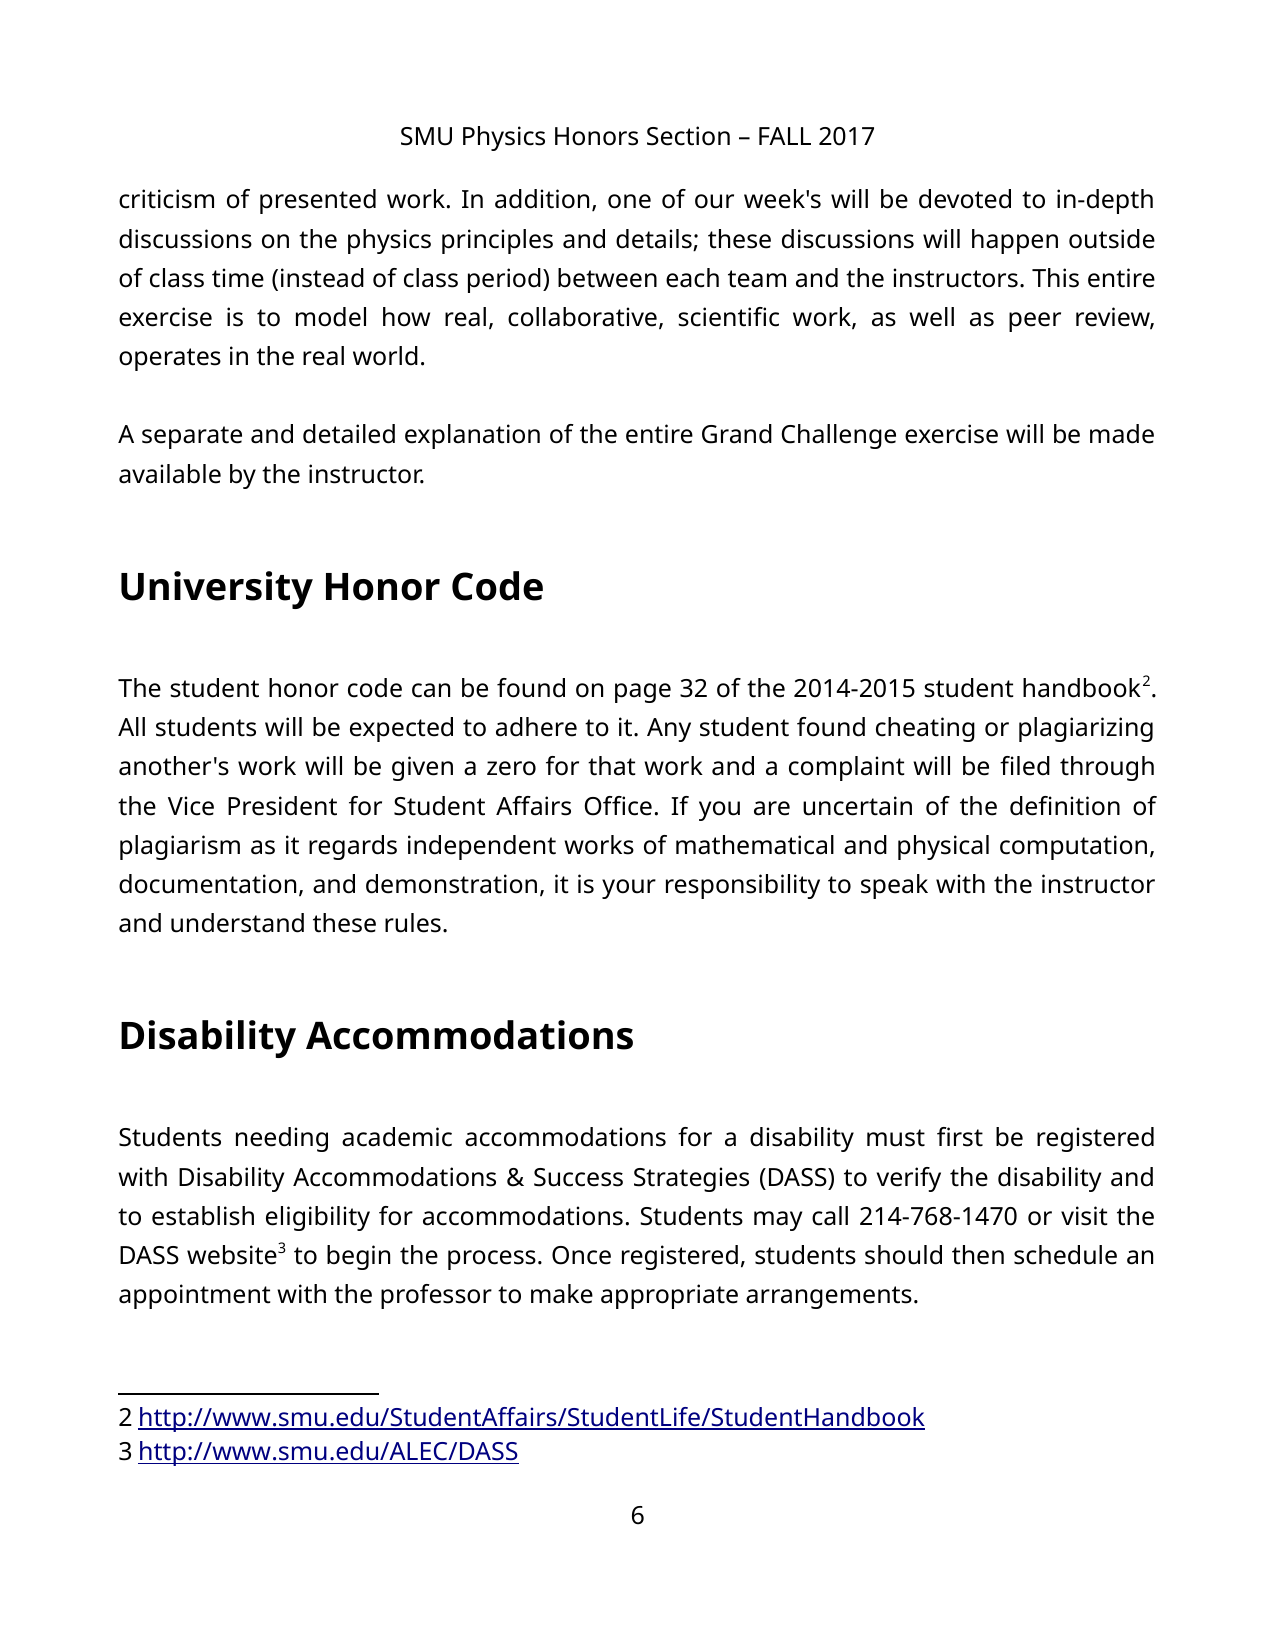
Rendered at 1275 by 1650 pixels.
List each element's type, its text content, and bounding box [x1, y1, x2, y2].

text Students needing academic accommodations for a disability must first be registered with Disability Accommodations & Success Strategies (DASS) to verify the disability and to establish eligibility for accommodations. Students may call 214-768-1470 or visit the DASS website to begin the process. Once registered, students should then schedule an appointment with the professor to make appropriate arrangements. [118, 1120, 1157, 1311]
subtitle University Honor Code [118, 560, 1157, 611]
text A separate and detailed explanation of the entire Grand Challenge exercise will be made available by the instructor. [118, 417, 1157, 490]
text The student honor code can be found on page 32 of the 2014-2015 student handbook. All students will be expected to adhere to it. Any student found cheating or plagiarizing another's work will be given a zero for that work and a complaint will be ﬁled through the Vice President for Student Affairs Ofﬁce. If you are uncertain of the definition of plagiarism as it regards independent works of mathematical and physical computation, documentation, and demonstration, it is your responsibility to speak with the instructor and understand these rules. [118, 671, 1157, 940]
text http://www.smu.edu/StudentAffairs/StudentLife/StudentHandbook [118, 1400, 1157, 1434]
subtitle Disability Accommodations [118, 1009, 1157, 1061]
text http://www.smu.edu/ALEC/DASS [118, 1434, 1157, 1468]
text criticism of presented work. In addition, one of our week's will be devoted to in-depth discussions on the physics principles and details; these discussions will happen outside of class time (instead of class period) between each team and the instructors. This entire exercise is to model how real, collaborative, scientific work, as well as peer review, operates in the real world. [118, 182, 1157, 373]
